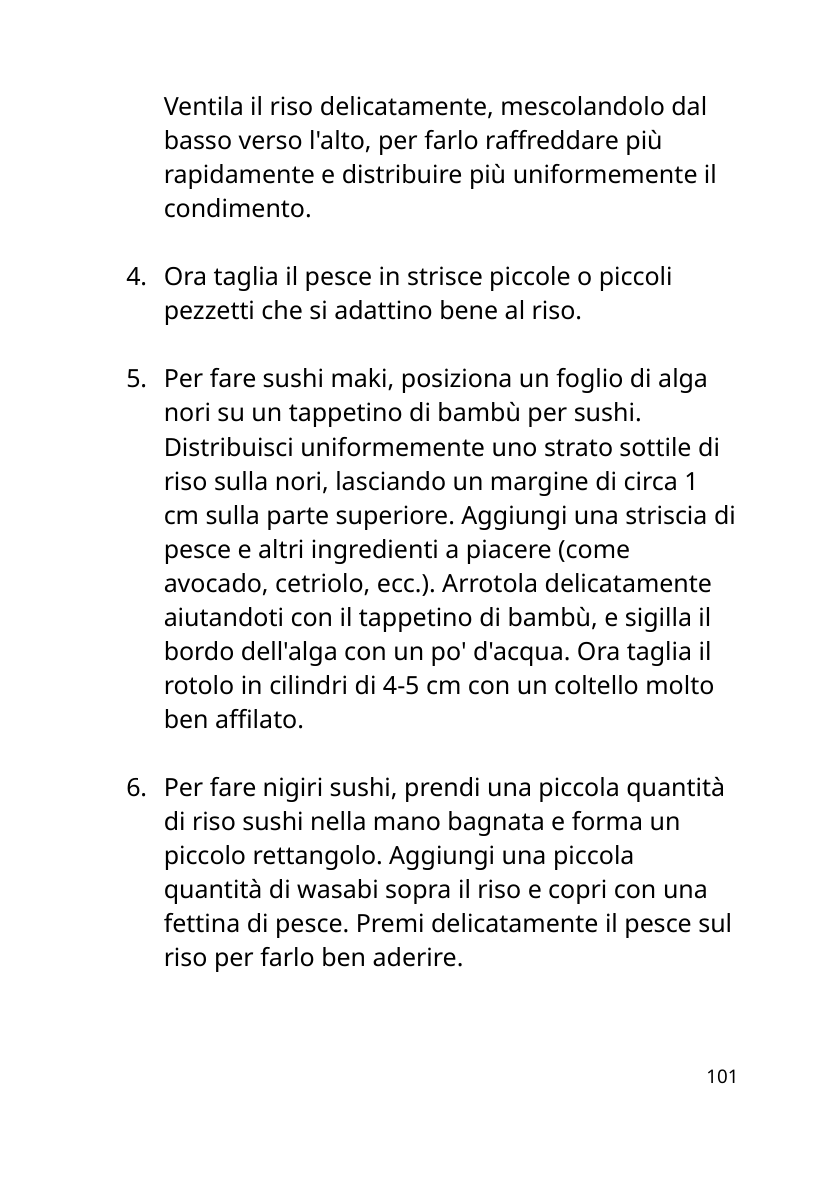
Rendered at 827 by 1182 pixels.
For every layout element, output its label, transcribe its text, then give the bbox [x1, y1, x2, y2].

list Ventila il riso delicatamente, mescolandolo dal basso verso l'alto, per farlo raffreddare più rapidamente e distribuire più uniformemente il condimento. [126, 88, 738, 225]
list Per fare sushi maki, posiziona un foglio di alga nori su un tappetino di bambù per sushi. Distribuisci uniformemente uno strato sottile di riso sulla nori, lasciando un margine di circa 1 cm sulla parte superiore. Aggiungi una striscia di pesce e altri ingredienti a piacere (come avocado, cetriolo, ecc.). Arrotola delicatamente aiutandoti con il tappetino di bambù, e sigilla il bordo dell'alga con un po' d'acqua. Ora taglia il rotolo in cilindri di 4-5 cm con un coltello molto ben affilato. [126, 361, 738, 736]
list Per fare nigiri sushi, prendi una piccola quantità di riso sushi nella mano bagnata e forma un piccolo rettangolo. Aggiungi una piccola quantità di wasabi sopra il riso e copri con una fettina di pesce. Premi delicatamente il pesce sul riso per farlo ben aderire. [126, 770, 738, 974]
list Ora taglia il pesce in strisce piccole o piccoli pezzetti che si adattino bene al riso. [126, 259, 738, 327]
